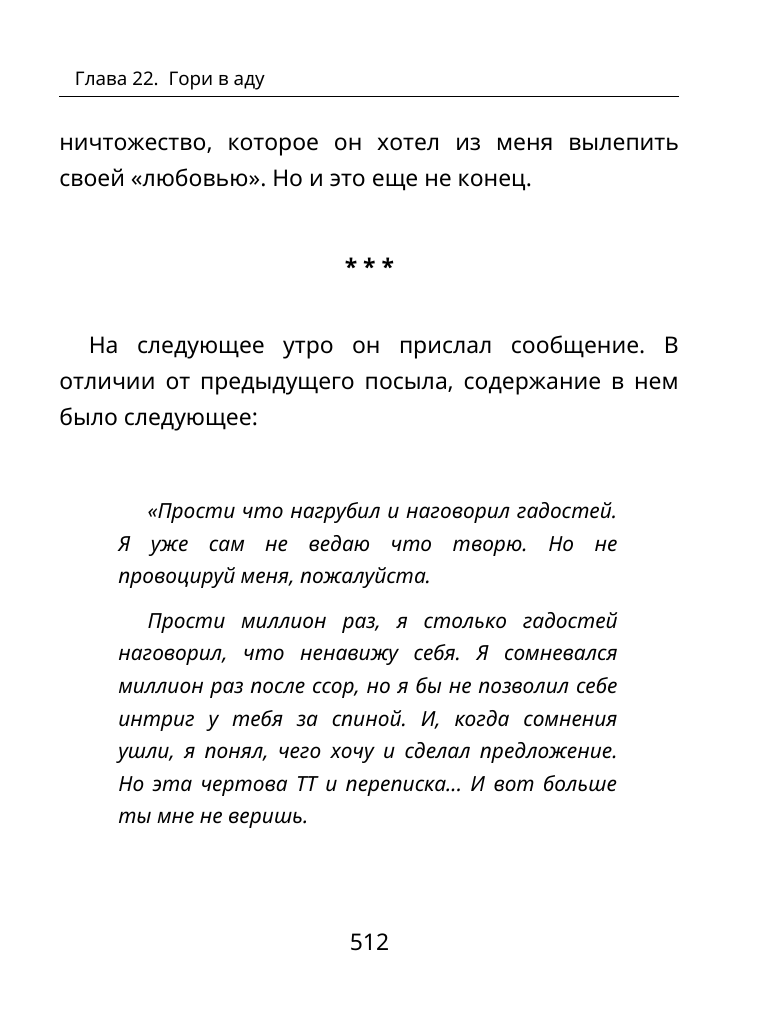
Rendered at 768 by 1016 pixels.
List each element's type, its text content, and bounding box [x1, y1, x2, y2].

subtitle * * * [59, 251, 679, 283]
text «Прости что нагрубил и наговорил гадостей. Я уже сам не ведаю что творю. Но не провоцируй меня, пожалуйста. [118, 496, 620, 590]
text Прости миллион раз, я столько гадостей наговорил, что ненавижу себя. Я сомневался миллион раз после ссор, но я бы не позволил себе интриг у тебя за спиной. И, когда сомнения ушли, я понял, чего хочу и сделал предложение. Но эта чертова ТТ и переписка... И вот больше ты мне не веришь. [118, 606, 620, 830]
text На следующее утро он прислал сообщение. В отличии от предыдущего посыла, содержание в нем было следующее: [59, 329, 679, 432]
text ничтожество, которое он хотел из меня вылепить своей «любовью». Но и это еще не конец. [59, 126, 679, 193]
